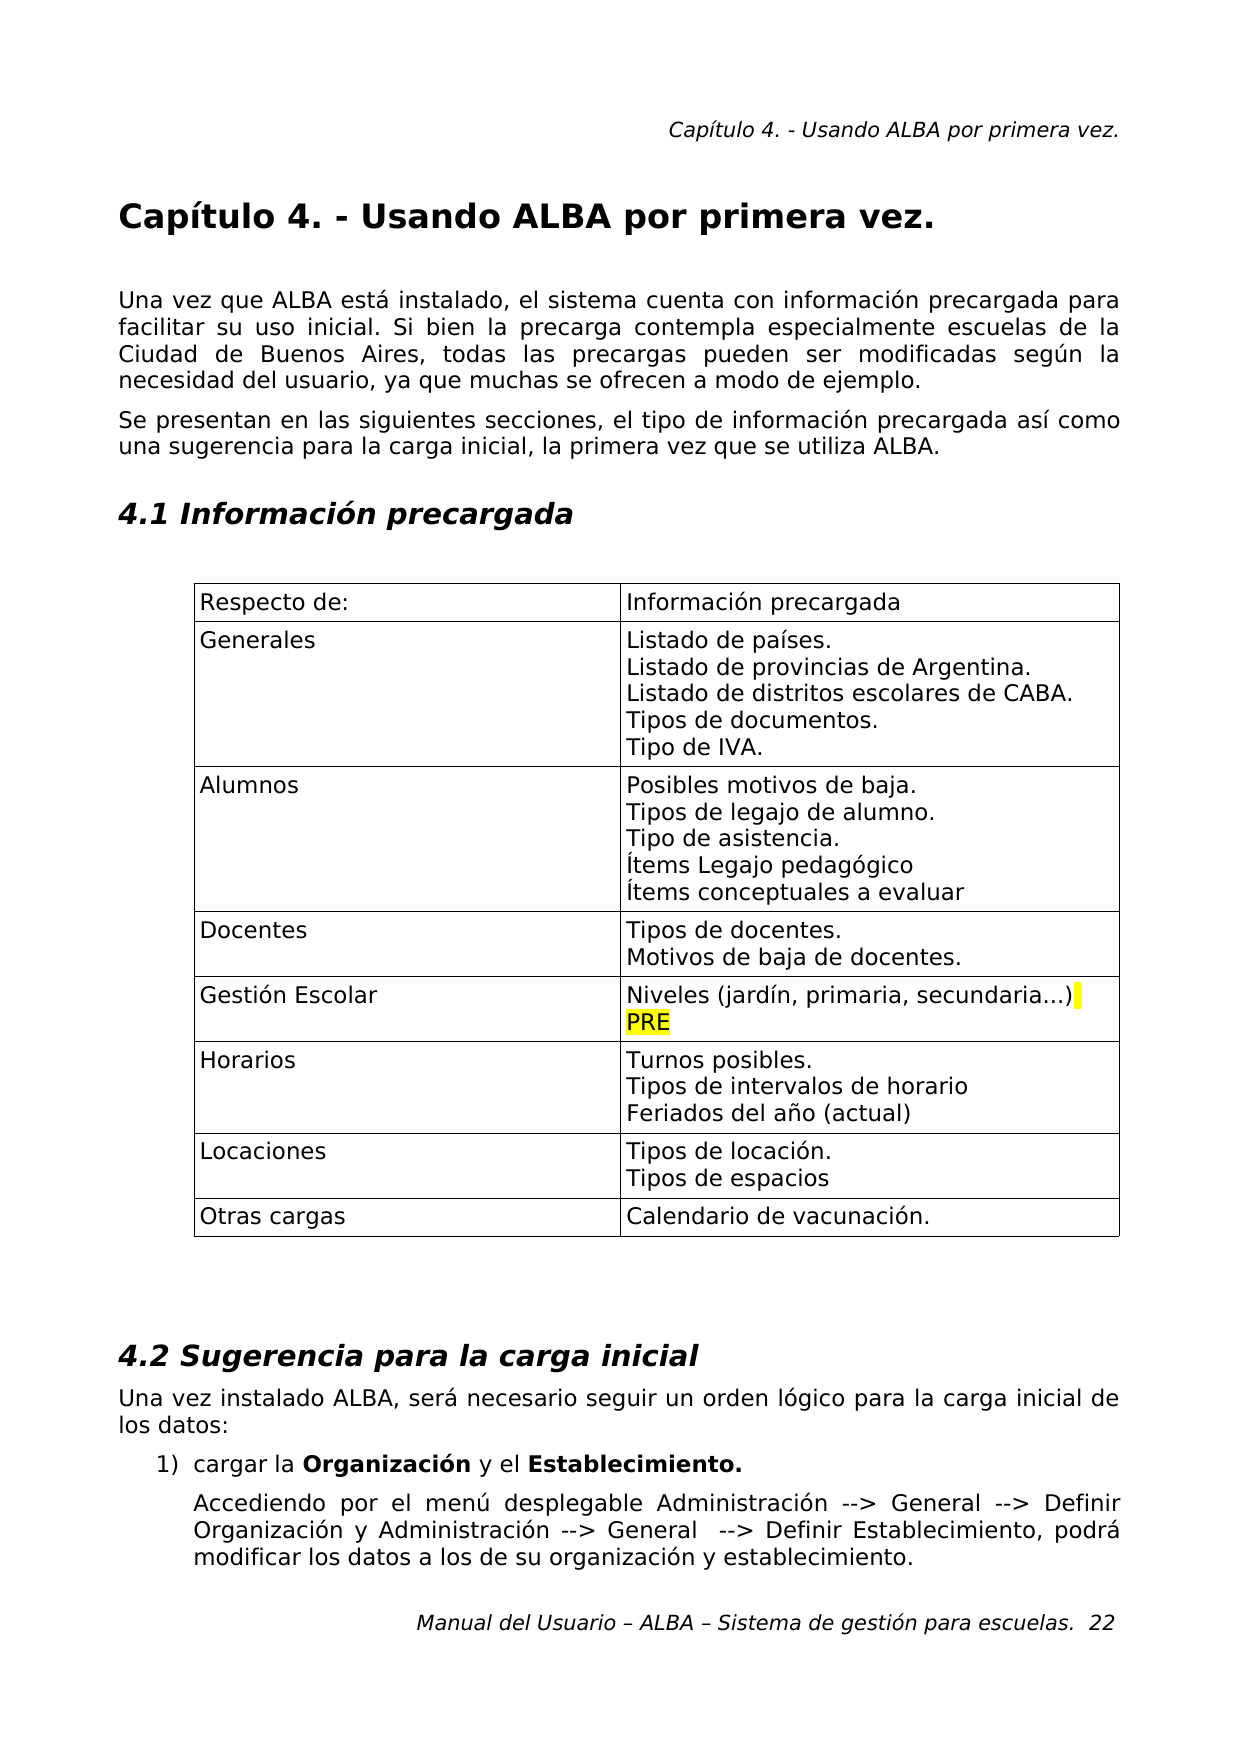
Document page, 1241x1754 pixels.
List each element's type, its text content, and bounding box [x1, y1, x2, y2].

table_cell Niveles (jardín, primaria, secundaria...) PRE [621, 977, 1119, 1041]
table_cell Docentes [195, 912, 620, 976]
table_cell Listado de países. Listado de provincias de Argentina. Listado de distritos escolares de CABA. Tipos de documentos. Tipo de IVA. [621, 622, 1119, 766]
table_cell Tipos de docentes. Motivos de baja de docentes. [621, 912, 1119, 976]
list Accediendo por el menú desplegable Administración --> General --> Definir Organización y Administración --> General --> Definir Establecimiento, podrá modificar los datos a los de su organización y establecimiento. [156, 1491, 1122, 1571]
subtitle 4.1 Información precargada [118, 498, 1122, 532]
table_cell Calendario de vacunación. [621, 1199, 1119, 1236]
table_cell Alumnos [195, 767, 620, 911]
table_cell Otras cargas [195, 1199, 620, 1236]
table_cell Turnos posibles. Tipos de intervalos de horario Feriados del año (actual) [621, 1042, 1119, 1133]
table_header Información precargada [621, 584, 1119, 621]
list cargar la Organización y el Establecimiento. [156, 1451, 1122, 1478]
subtitle Capítulo 4. - Usando ALBA por primera vez. [118, 197, 1122, 236]
subtitle 4.2 Sugerencia para la carga inicial [118, 1339, 1122, 1373]
table_cell Locaciones [195, 1134, 620, 1197]
table_cell Tipos de locación. Tipos de espacios [621, 1134, 1119, 1197]
table_cell Generales [195, 622, 620, 766]
text Una vez instalado ALBA, será necesario seguir un orden lógico para la carga inicial de los datos: [118, 1386, 1122, 1439]
text Una vez que ALBA está instalado, el sistema cuenta con información precargada para facilitar su uso inicial. Si bien la precarga contempla especialmente escuelas de la Ciudad de Buenos Aires, todas las precargas pueden ser modificadas según la necesidad del usuario, ya que muchas se ofrecen a modo de ejemplo. [118, 288, 1122, 394]
table_cell Gestión Escolar [195, 977, 620, 1041]
table_cell Horarios [195, 1042, 620, 1133]
table_header Respecto de: [195, 584, 620, 621]
text Se presentan en las siguientes secciones, el tipo de información precargada así como una sugerencia para la carga inicial, la primera vez que se utiliza ALBA. [118, 407, 1122, 460]
table_cell Posibles motivos de baja. Tipos de legajo de alumno. Tipo de asistencia. Ítems Legajo pedagógico Ítems conceptuales a evaluar [621, 767, 1119, 911]
